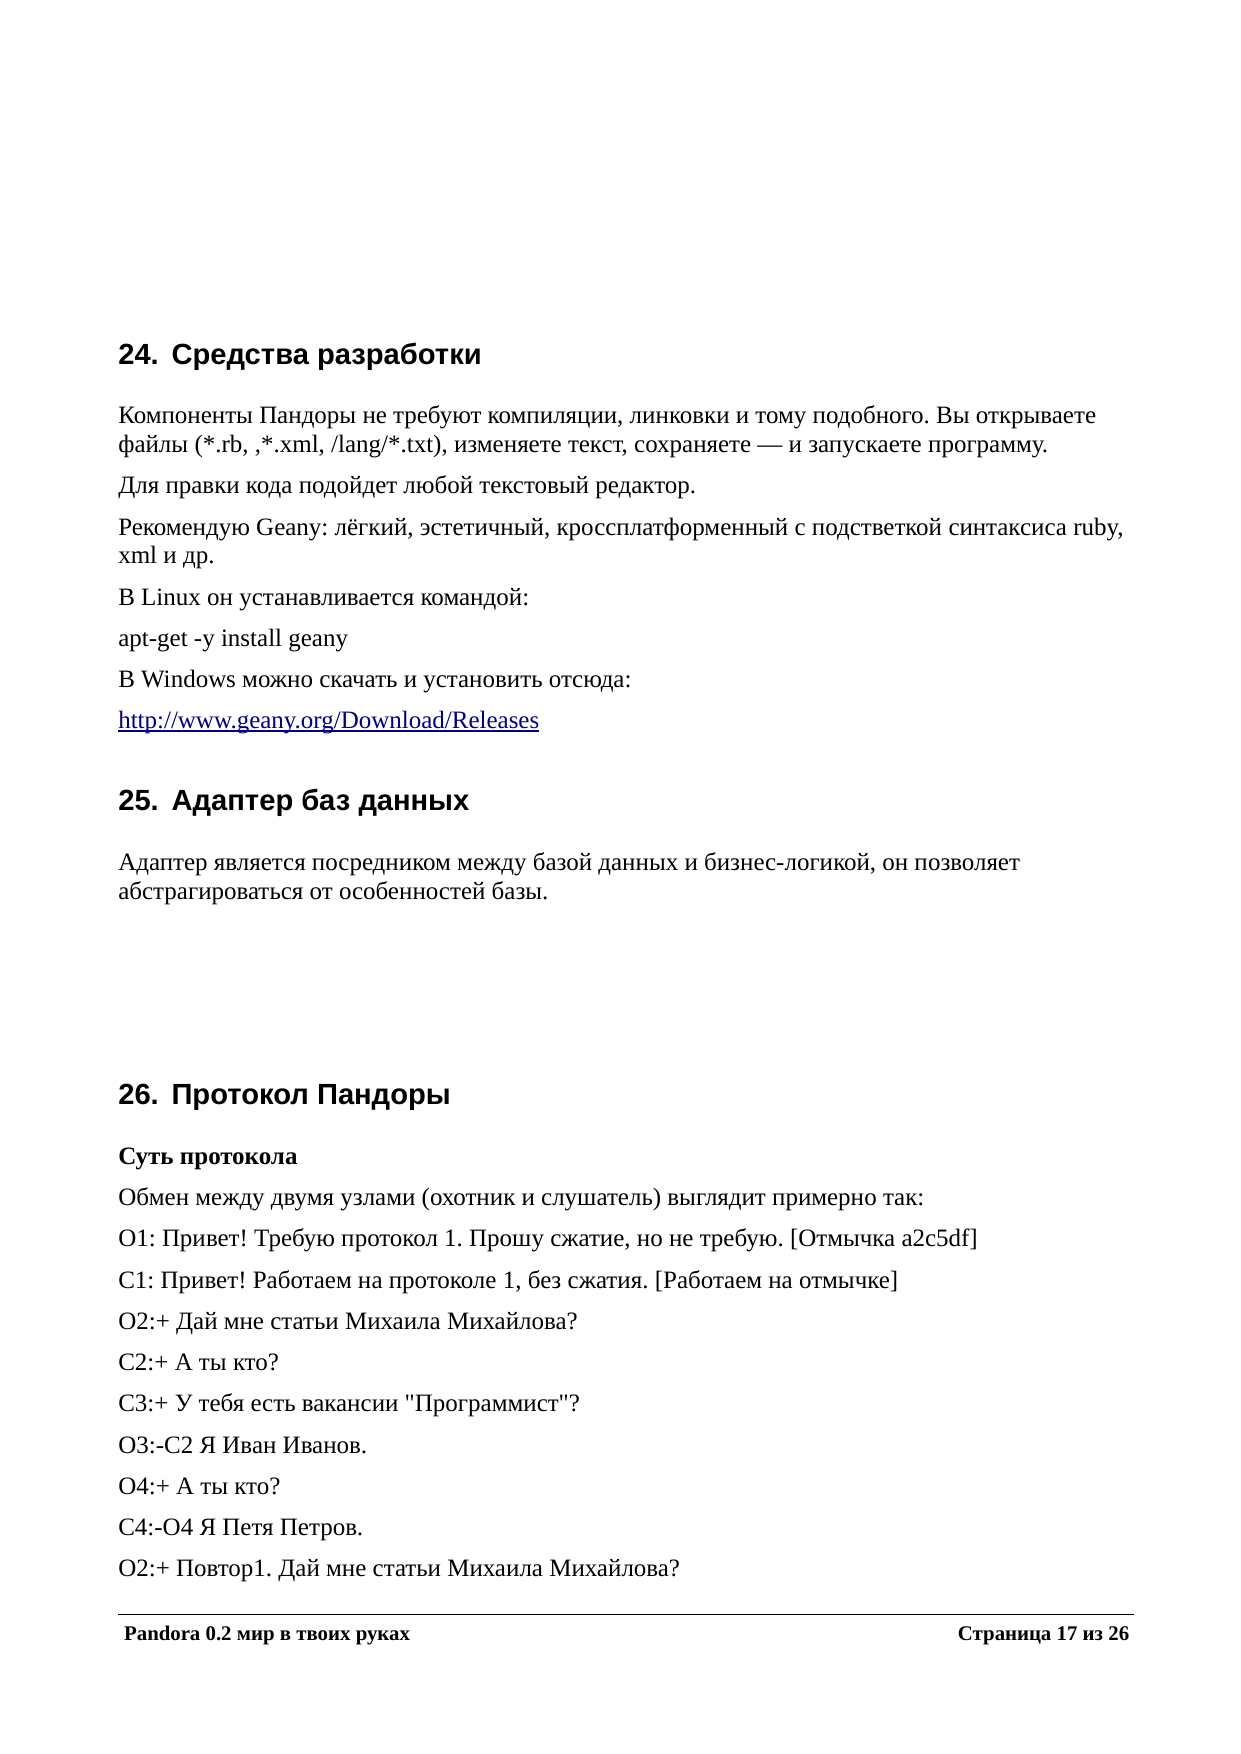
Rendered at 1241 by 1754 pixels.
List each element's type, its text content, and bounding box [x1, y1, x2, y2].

text О2:+ Дай мне статьи Михаила Михайлова? [118, 1306, 1134, 1335]
text О4:+ А ты кто? [118, 1471, 1134, 1500]
text С2:+ А ты кто? [118, 1347, 1134, 1376]
text Суть протокола [118, 1141, 1134, 1170]
subtitle Протокол Пандоры [118, 1077, 1134, 1111]
text apt-get -y install geany [118, 623, 1134, 652]
subtitle Средства разработки [118, 337, 1134, 370]
text В Windows можно скачать и установить отсюда: [118, 664, 1134, 693]
text О2:+ Повтор1. Дай мне статьи Михаила Михайлова? [118, 1553, 1134, 1582]
text С1: Привет! Работаем на протоколе 1, без сжатия. [Работаем на отмычке] [118, 1265, 1134, 1293]
text Для правки кода подойдет любой текстовый редактор. [118, 470, 1134, 499]
text О1: Привет! Требую протокол 1. Прошу сжатие, но не требую. [Отмычка a2c5df] [118, 1223, 1134, 1252]
text Обмен между двумя узлами (охотник и слушатель) выглядит примерно так: [118, 1182, 1134, 1211]
text Адаптер является посредником между базой данных и бизнес-логикой, он позволяет абстрагироваться от особенностей базы. [118, 847, 1134, 904]
text С3:+ У тебя есть вакансии "Программист"? [118, 1388, 1134, 1417]
text Рекомендую Geany: лёгкий, эстетичный, кроссплатформенный с подстветкой синтаксиса ruby, xml и др. [118, 512, 1134, 569]
subtitle Адаптер баз данных [118, 783, 1134, 817]
text Компоненты Пандоры не требуют компиляции, линковки и тому подобного. Вы открываете файлы (*.rb, ,*.xml, /lang/*.txt), изменяете текст, сохраняете — и запускаете программу. [118, 400, 1134, 458]
text С4:-О4 Я Петя Петров. [118, 1512, 1134, 1541]
text http://www.geany.org/Download/Releases [118, 705, 1134, 734]
text О3:-С2 Я Иван Иванов. [118, 1430, 1134, 1458]
text В Linux он устанавливается командой: [118, 582, 1134, 610]
